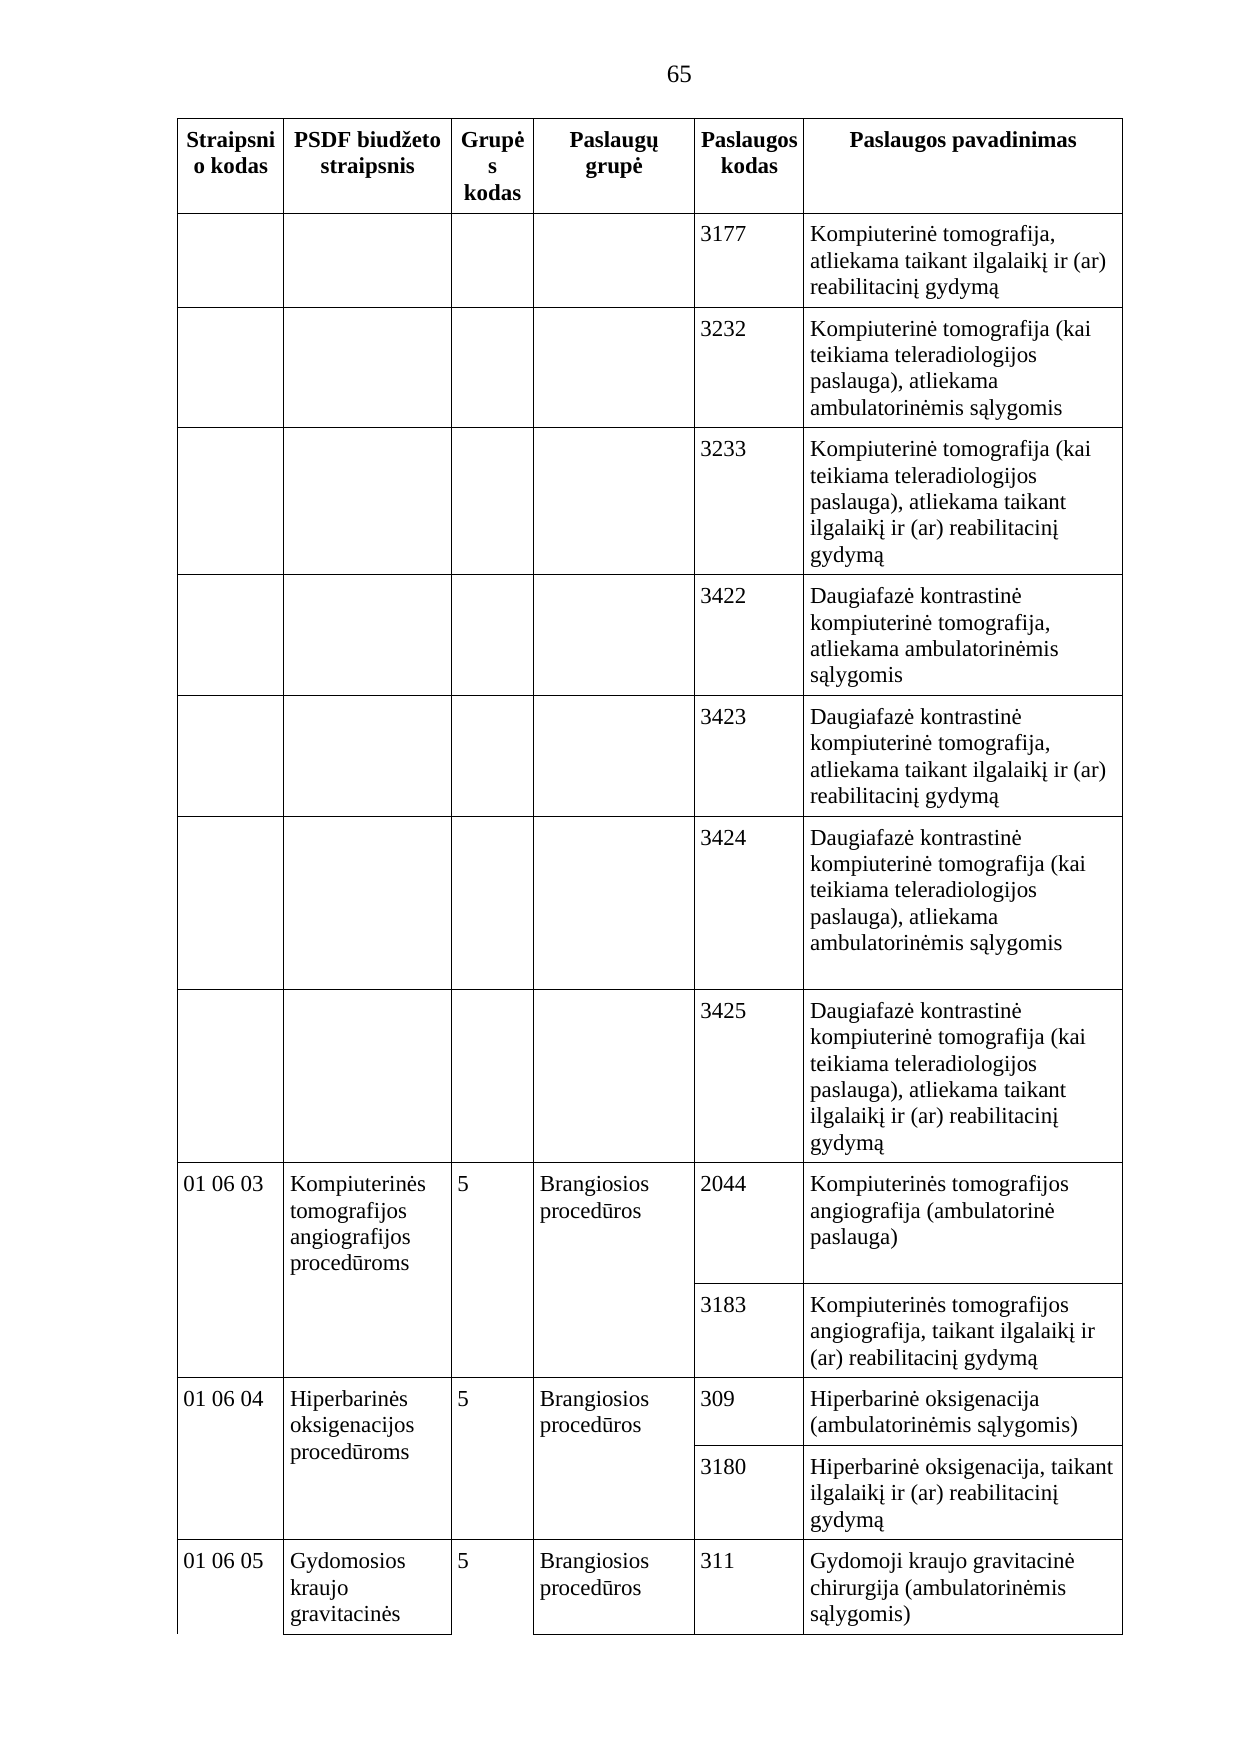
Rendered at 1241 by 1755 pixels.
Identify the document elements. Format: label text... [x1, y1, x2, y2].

table_cell 3422 [695, 575, 803, 695]
table_cell [284, 308, 451, 427]
table_cell [452, 990, 533, 1162]
table_cell [284, 817, 451, 989]
table_cell 3425 [695, 990, 803, 1162]
table_cell Kompiuterinė tomografija, atliekama taikant ilgalaikį ir (ar) reabilitacinį gydymą [804, 214, 1122, 307]
table_cell [284, 1283, 451, 1377]
table_cell [178, 990, 283, 1162]
table_cell 2044 [695, 1163, 803, 1283]
table_cell [452, 428, 533, 574]
table_cell [534, 1445, 694, 1539]
table_cell 311 [695, 1540, 803, 1633]
table_cell Daugiafazė kontrastinė kompiuterinė tomografija (kai teikiama teleradiologijos paslauga), atliekama ambulatorinėmis sąlygomis [804, 817, 1122, 989]
table_header PSDF biudžeto straipsnis [284, 119, 451, 212]
table_cell Brangiosios procedūros [534, 1540, 694, 1633]
table_cell [178, 1283, 283, 1377]
table_cell 01 06 05 [178, 1540, 283, 1633]
table_cell [534, 575, 694, 695]
table_cell [452, 817, 533, 989]
table_cell [284, 990, 451, 1162]
table_header Paslaugos pavadinimas [804, 119, 1122, 212]
table_cell 3232 [695, 308, 803, 427]
table_cell [178, 817, 283, 989]
table_cell Daugiafazė kontrastinė kompiuterinė tomografija (kai teikiama teleradiologijos paslauga), atliekama taikant ilgalaikį ir (ar) reabilitacinį gydymą [804, 990, 1122, 1162]
table_cell [452, 1283, 533, 1377]
table_header Straipsnio kodas [178, 119, 283, 212]
table_cell [534, 696, 694, 816]
table_cell 3183 [695, 1284, 803, 1377]
table_cell [534, 214, 694, 307]
table_cell [284, 575, 451, 695]
table_cell [284, 696, 451, 816]
table_cell [178, 308, 283, 427]
table_cell Brangiosios procedūros [534, 1163, 694, 1283]
table_cell [178, 575, 283, 695]
table_header Paslaugų grupė [534, 119, 694, 212]
table_cell Daugiafazė kontrastinė kompiuterinė tomografija, atliekama ambulatorinėmis sąlygomis [804, 575, 1122, 695]
table_cell 01 06 04 [178, 1378, 283, 1445]
table_cell 5 [452, 1540, 533, 1633]
table_header Grupės kodas [452, 119, 533, 212]
table_cell [534, 1283, 694, 1377]
table_cell Brangiosios procedūros [534, 1378, 694, 1445]
table_cell 5 [452, 1378, 533, 1445]
table_header Paslaugos kodas [695, 119, 803, 212]
table_cell [284, 214, 451, 307]
table_cell 3180 [695, 1446, 803, 1539]
table_cell [452, 696, 533, 816]
table_cell [534, 428, 694, 574]
table_cell [452, 1445, 533, 1539]
table_cell Kompiuterinės tomografijos angiografijos procedūroms [284, 1163, 451, 1283]
table_cell 3177 [695, 214, 803, 307]
table_cell Hiperbarinė oksigenacija, taikant ilgalaikį ir (ar) reabilitacinį gydymą [804, 1446, 1122, 1539]
table_cell [178, 1445, 283, 1539]
table_cell Gydomoji kraujo gravitacinė chirurgija (ambulatorinėmis sąlygomis) [804, 1540, 1122, 1633]
table_cell [178, 428, 283, 574]
table_cell [534, 308, 694, 427]
table_cell Gydomosios kraujo gravitacinės [284, 1540, 451, 1633]
table_cell [178, 696, 283, 816]
table_cell [534, 990, 694, 1162]
table_cell Hiperbarinė oksigenacija (ambulatorinėmis sąlygomis) [804, 1378, 1122, 1445]
table_cell [178, 214, 283, 307]
table_cell Hiperbarinės oksigenacijos procedūroms [284, 1378, 451, 1539]
table_cell 3233 [695, 428, 803, 574]
table_cell Daugiafazė kontrastinė kompiuterinė tomografija, atliekama taikant ilgalaikį ir (ar) reabilitacinį gydymą [804, 696, 1122, 816]
table_cell [534, 817, 694, 989]
table_cell [452, 575, 533, 695]
table_cell 3423 [695, 696, 803, 816]
table_cell 3424 [695, 817, 803, 989]
table_cell Kompiuterinės tomografijos angiografija, taikant ilgalaikį ir (ar) reabilitacinį gydymą [804, 1284, 1122, 1377]
table_cell [452, 308, 533, 427]
table_cell 309 [695, 1378, 803, 1445]
table_cell 01 06 03 [178, 1163, 283, 1283]
table_cell Kompiuterinės tomografijos angiografija (ambulatorinė paslauga) [804, 1163, 1122, 1283]
table_cell 5 [452, 1163, 533, 1283]
table_cell Kompiuterinė tomografija (kai teikiama teleradiologijos paslauga), atliekama ambulatorinėmis sąlygomis [804, 308, 1122, 427]
table_cell [452, 214, 533, 307]
table_cell [284, 428, 451, 574]
table_cell Kompiuterinė tomografija (kai teikiama teleradiologijos paslauga), atliekama taikant ilgalaikį ir (ar) reabilitacinį gydymą [804, 428, 1122, 574]
